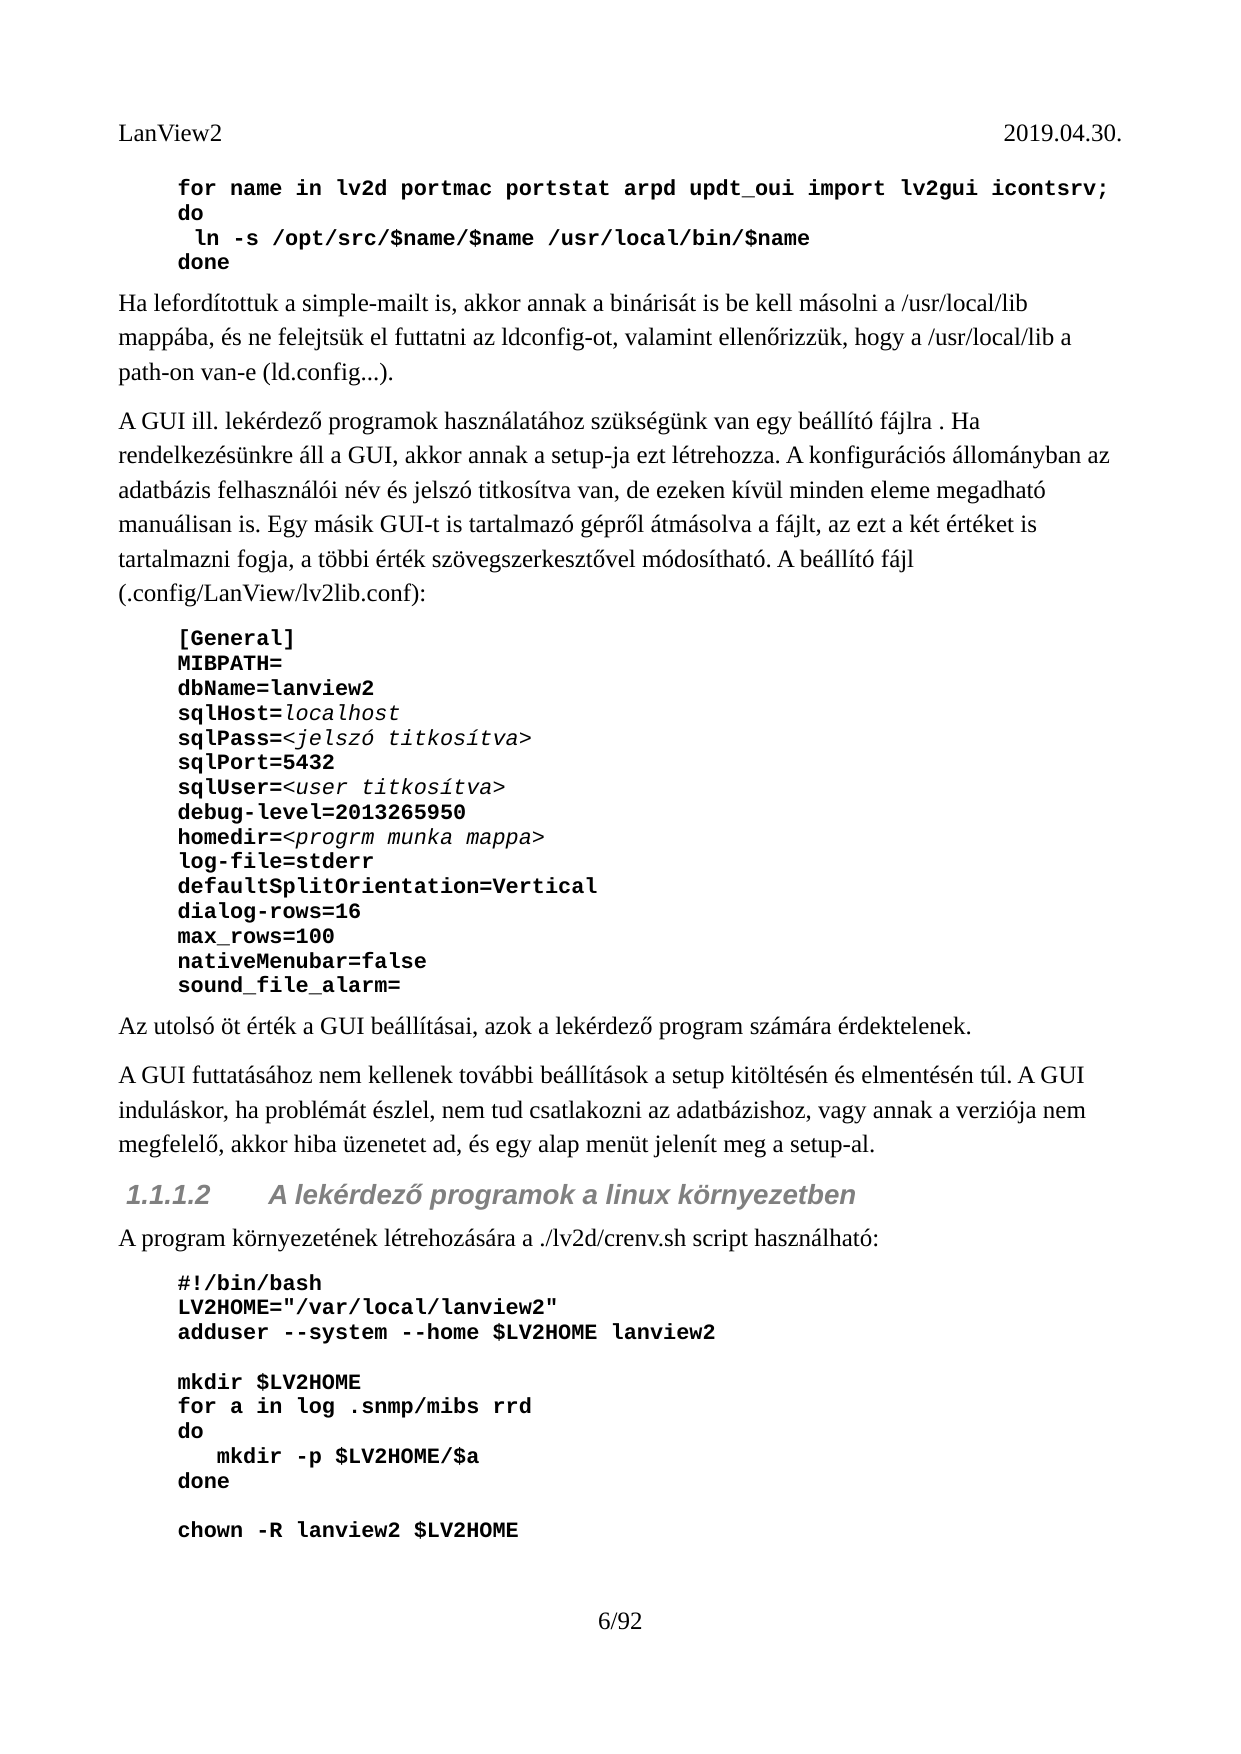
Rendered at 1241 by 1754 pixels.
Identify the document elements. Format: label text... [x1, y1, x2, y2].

text mkdir -p $LV2HOME/$a [177, 1445, 1122, 1470]
text Az utolsó öt érték a GUI beállításai, azok a lekérdező program számára érdektelenek. [118, 1011, 1122, 1040]
text done [177, 1470, 1122, 1495]
text A GUI futtatásához nem kellenek további beállítások a setup kitöltésén és elmentésén túl. A GUI induláskor, ha problémát észlel, nem tud csatlakozni az adatbázishoz, vagy annak a verziója nem megfelelő, akkor hiba üzenetet ad, és egy alap menüt jelenít meg a setup-al. [118, 1060, 1122, 1158]
text chown -R lanview2 $LV2HOME [177, 1519, 1122, 1544]
text #!/bin/bash [177, 1272, 1122, 1296]
text for name in lv2d portmac portstat arpd updt_oui import lv2gui icontsrv; do ln -s /opt/src/$name/$name /usr/local/bin/$name done [177, 177, 1122, 276]
text do [177, 1420, 1122, 1445]
text for a in log .snmp/mibs rrd [177, 1396, 1122, 1420]
text A program környezetének létrehozására a ./lv2d/crenv.sh script használható: [118, 1223, 1122, 1251]
text mkdir $LV2HOME [177, 1371, 1122, 1396]
text A GUI ill. lekérdező programok használatához szükségünk van egy beállító fájlra . Ha rendelkezésünkre áll a GUI, akkor annak a setup-ja ezt létrehozza. A konfigurációs állományban az adatbázis felhasználói név és jelszó titkosítva van, de ezeken kívül minden eleme megadható manuálisan is. Egy másik GUI-t is tartalmazó gépről átmásolva a fájlt, az ezt a két értéket is tartalmazni fogja, a többi érték szövegszerkesztővel módosítható. A beállító fájl (.config/LanView/lv2lib.conf): [118, 406, 1122, 607]
text Ha lefordítottuk a simple-mailt is, akkor annak a binárisát is be kell másolni a /usr/local/lib mappába, és ne felejtsük el futtatni az ldconfig-ot, valamint ellenőrizzük, hogy a /usr/local/lib a path-on van-e (ld.config...). [118, 288, 1122, 386]
text LV2HOME="/var/local/lanview2" [177, 1296, 1122, 1321]
subtitle A lekérdező programok a linux környezetben [118, 1178, 1122, 1210]
text adduser --system --home $LV2HOME lanview2 [177, 1321, 1122, 1346]
text [General] MIBPATH= dbName=lanview2 sqlHost=localhost sqlPass=<jelszó titkosítva> sqlPort=5432 sqlUser=<user titkosítva> debug-level=2013265950 homedir=<progrm munka mappa> log-file=stderr defaultSplitOrientation=Vertical dialog-rows=16 max_rows=100 nativeMenubar=false sound_file_alarm= [177, 627, 1122, 999]
